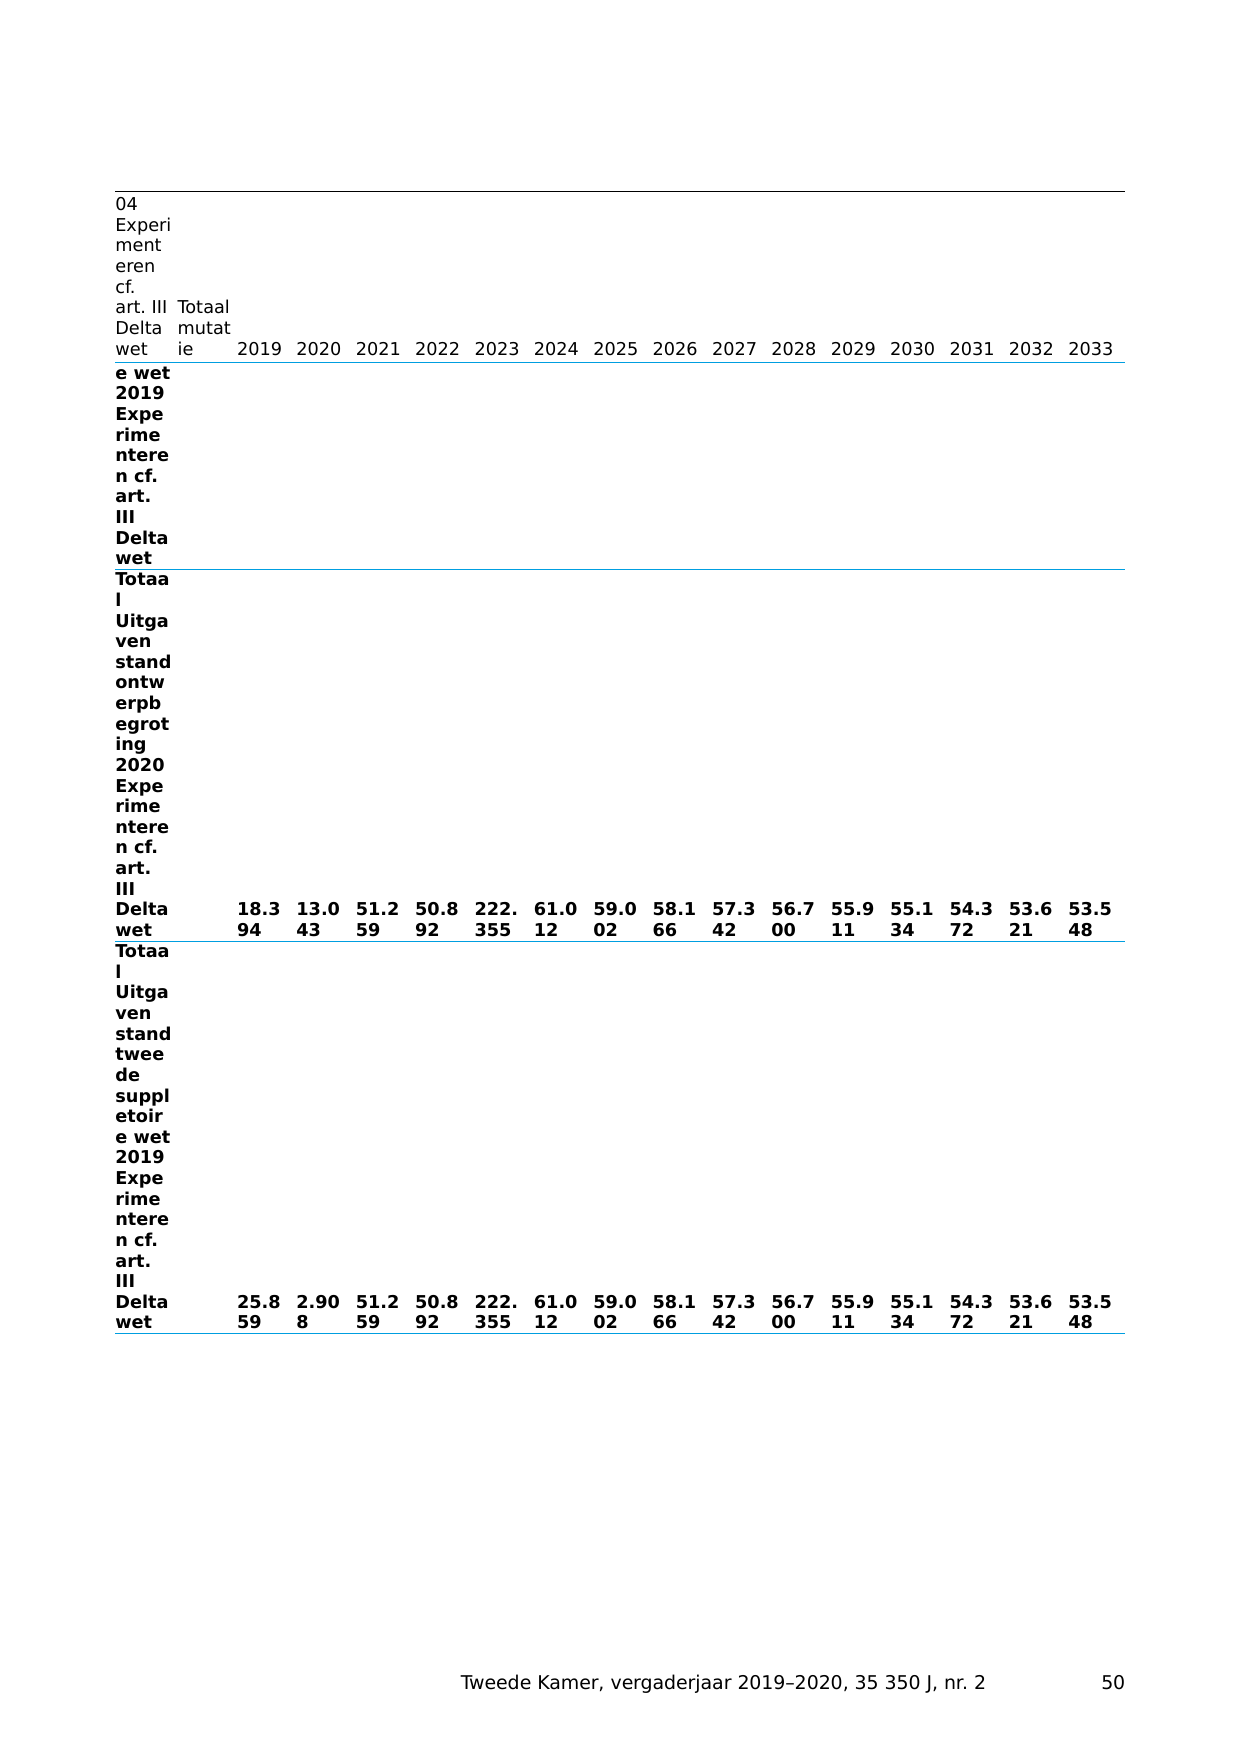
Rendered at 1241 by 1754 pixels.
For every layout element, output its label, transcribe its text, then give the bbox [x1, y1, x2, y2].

table_cell 53.621 [1006, 942, 1065, 1333]
table_header 2019 [234, 192, 293, 362]
table_cell e wet 2019 Experimenteren cf. art. III Deltawet [115, 363, 174, 569]
table_cell [175, 363, 234, 569]
table_cell [1065, 363, 1125, 569]
table_header 2027 [709, 192, 768, 362]
table_header 2022 [412, 192, 471, 362]
table_cell 57.342 [709, 570, 768, 941]
table_cell 59.002 [590, 570, 649, 941]
table_cell 54.372 [946, 570, 1006, 941]
table_cell [946, 363, 1006, 569]
table_cell [590, 363, 649, 569]
table_cell [828, 363, 887, 569]
table_cell [531, 363, 590, 569]
table_header 2032 [1006, 192, 1065, 362]
table_cell 57.342 [709, 942, 768, 1333]
table_cell 55.911 [828, 570, 887, 941]
table_cell [768, 363, 828, 569]
table_cell [175, 942, 234, 1333]
table_cell 222.355 [471, 570, 531, 941]
table_cell [471, 363, 531, 569]
table_cell 50.892 [412, 942, 471, 1333]
table_cell 13.043 [293, 570, 353, 941]
table_cell 53.548 [1065, 942, 1125, 1333]
table_cell 18.394 [234, 570, 293, 941]
table_cell 50.892 [412, 570, 471, 941]
table_header 2025 [590, 192, 649, 362]
table_header 2033 [1065, 192, 1125, 362]
table_cell 51.259 [353, 570, 412, 941]
table_cell 55.134 [887, 942, 946, 1333]
table_cell [887, 363, 946, 569]
table_cell 54.372 [946, 942, 1006, 1333]
table_cell [1006, 363, 1065, 569]
table_cell [175, 570, 234, 941]
table_cell 56.700 [768, 570, 828, 941]
table_cell 25.859 [234, 942, 293, 1333]
table_cell Totaal Uitgaven stand tweede suppletoire wet 2019 Experimenteren cf. art. III Deltawet [115, 942, 174, 1333]
table_header 2023 [471, 192, 531, 362]
table_cell 61.012 [531, 570, 590, 941]
table_cell 51.259 [353, 942, 412, 1333]
table_cell [293, 363, 353, 569]
table_cell 58.166 [650, 570, 709, 941]
table_header 2031 [946, 192, 1006, 362]
table_header 2030 [887, 192, 946, 362]
table_cell 61.012 [531, 942, 590, 1333]
table_cell 55.911 [828, 942, 887, 1333]
table_cell 55.134 [887, 570, 946, 941]
table_cell [412, 363, 471, 569]
table_header Totaal mutatie [175, 192, 234, 362]
table_cell 53.621 [1006, 570, 1065, 941]
table_cell 222.355 [471, 942, 531, 1333]
table_cell [650, 363, 709, 569]
table_header 2020 [293, 192, 353, 362]
table_cell [709, 363, 768, 569]
table_header 2021 [353, 192, 412, 362]
table_header 2028 [768, 192, 828, 362]
table_cell 2.908 [293, 942, 353, 1333]
table_cell [234, 363, 293, 569]
table_header 2024 [531, 192, 590, 362]
table_header 2026 [650, 192, 709, 362]
table_cell 56.700 [768, 942, 828, 1333]
table_header 2029 [828, 192, 887, 362]
table_cell 58.166 [650, 942, 709, 1333]
table_cell 53.548 [1065, 570, 1125, 941]
table_header 04 Experimenteren cf. art. III Deltawet [115, 192, 174, 362]
table_cell Totaal Uitgaven stand ontwerpbegroting 2020 Experimenteren cf. art. III Deltawet [115, 570, 174, 941]
table_cell 59.002 [590, 942, 649, 1333]
table_cell [353, 363, 412, 569]
